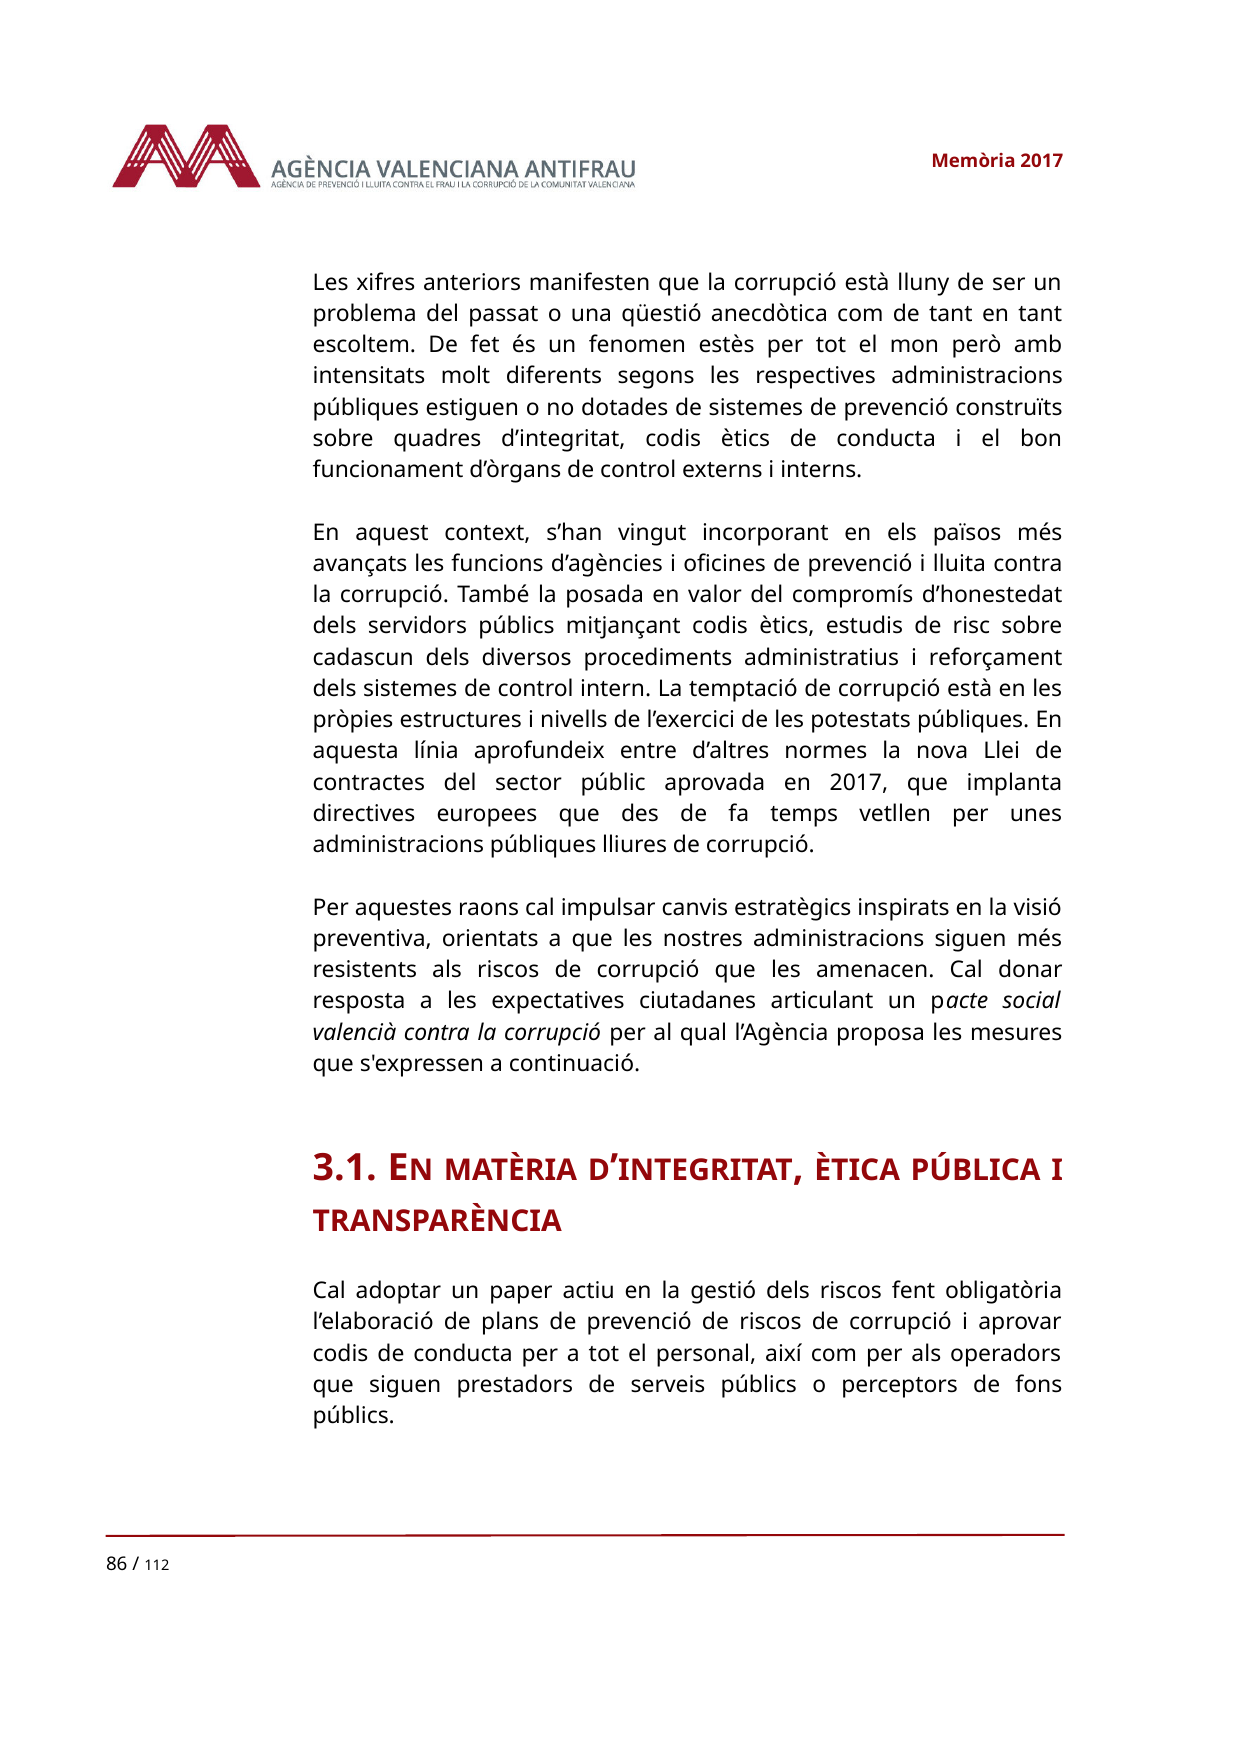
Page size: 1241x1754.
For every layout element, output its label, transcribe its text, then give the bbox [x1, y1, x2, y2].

text En aquest context, s’han vingut incorporant en els països més avançats les funcions d’agències i oficines de prevenció i lluita contra la corrupció. També la posada en valor del compromís d’honestedat dels servidors públics mitjançant codis ètics, estudis de risc sobre cadascun dels diversos procediments administratius i reforçament dels sistemes de control intern. La temptació de corrupció està en les pròpies estructures i nivells de l’exercici de les potestats públiques. En aquesta línia aprofundeix entre d’altres normes la nova Llei de contractes del sector públic aprovada en 2017, que implanta directives europees que des de fa temps vetllen per unes administracions públiques lliures de corrupció. [312, 516, 1063, 859]
text Per aquestes raons cal impulsar canvis estratègics inspirats en la visió preventiva, orientats a que les nostres administracions siguen més resistents als riscos de corrupció que les amenacen. Cal donar resposta a les expectatives ciutadanes articulant un pacte social valencià contra la corrupció per al qual l’Agència proposa les mesures que s'expressen a continuació. [312, 891, 1063, 1078]
picture [107, 112, 639, 197]
text Cal adoptar un paper actiu en la gestió dels riscos fent obligatòria l’elaboració de plans de prevenció de riscos de corrupció i aprovar codis de conducta per a tot el personal, així com per als operadors que siguen prestadors de serveis públics o perceptors de fons públics. [312, 1274, 1063, 1430]
text 3.1. En matèria d’integritat, ètica pública i transparència [312, 1141, 1063, 1243]
text Les xifres anteriors manifesten que la corrupció està lluny de ser un problema del passat o una qüestió anecdòtica com de tant en tant escoltem. De fet és un fenomen estès per tot el mon però amb intensitats molt diferents segons les respectives administracions públiques estiguen o no dotades de sistemes de prevenció construïts sobre quadres d’integritat, codis ètics de conducta i el bon funcionament d’òrgans de control externs i interns. [312, 266, 1063, 484]
